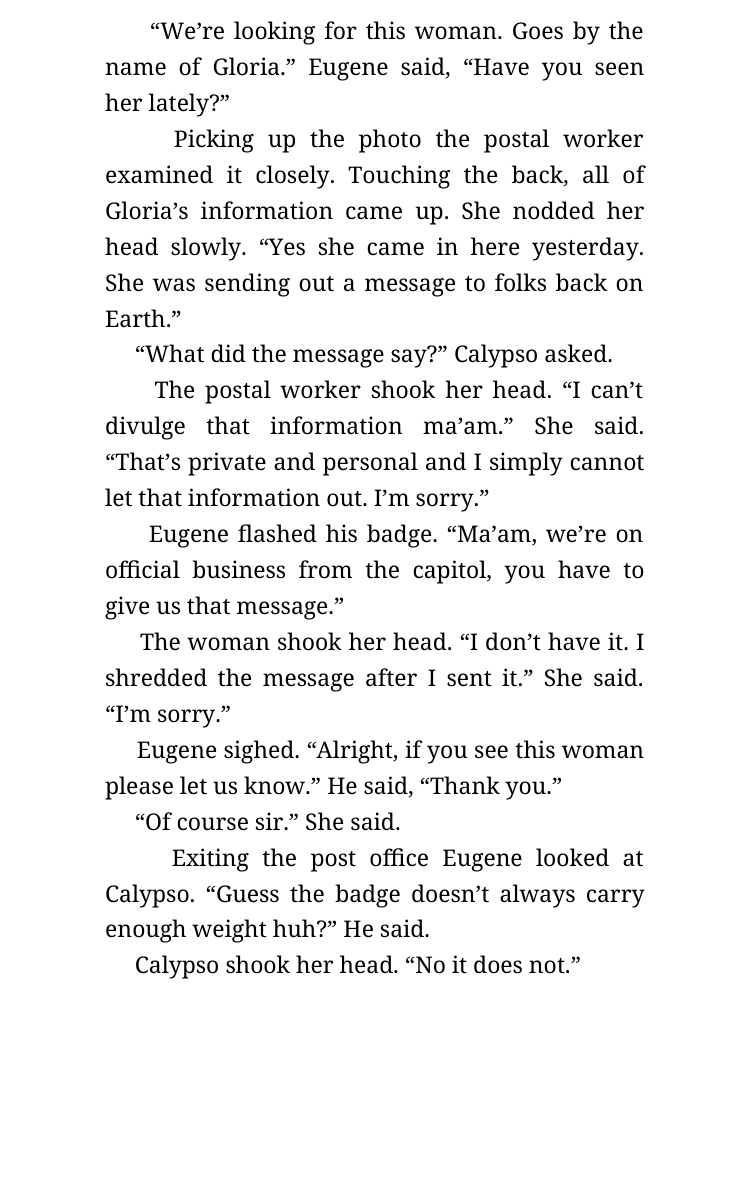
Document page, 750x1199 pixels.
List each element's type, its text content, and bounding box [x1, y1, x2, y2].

text Exiting the post office Eugene looked at Calypso. “Guess the badge doesn’t always carry enough weight huh?” He said. [105, 842, 645, 945]
text The woman shook her head. “I don’t have it. I shredded the message after I sent it.” She said. “I’m sorry.” [105, 626, 645, 729]
text The postal worker shook her head. “I can’t divulge that information ma’am.” She said. “That’s private and personal and I simply cannot let that information out. I’m sorry.” [105, 374, 645, 513]
text Eugene sighed. “Alright, if you see this woman please let us know.” He said, “Thank you.” [105, 734, 645, 801]
text “We’re looking for this woman. Goes by the name of Gloria.” Eugene said, “Have you seen her lately?” [105, 15, 645, 118]
text Eugene flashed his badge. “Ma’am, we’re on official business from the capitol, you have to give us that message.” [105, 518, 645, 621]
text “Of course sir.” She said. [105, 806, 645, 837]
text “What did the message say?” Calypso asked. [105, 338, 645, 370]
text Calypso shook her head. “No it does not.” [105, 949, 645, 981]
text Picking up the photo the postal worker examined it closely. Touching the back, all of Gloria’s information came up. She nodded her head slowly. “Yes she came in here yesterday. She was sending out a message to folks back on Earth.” [105, 123, 645, 334]
